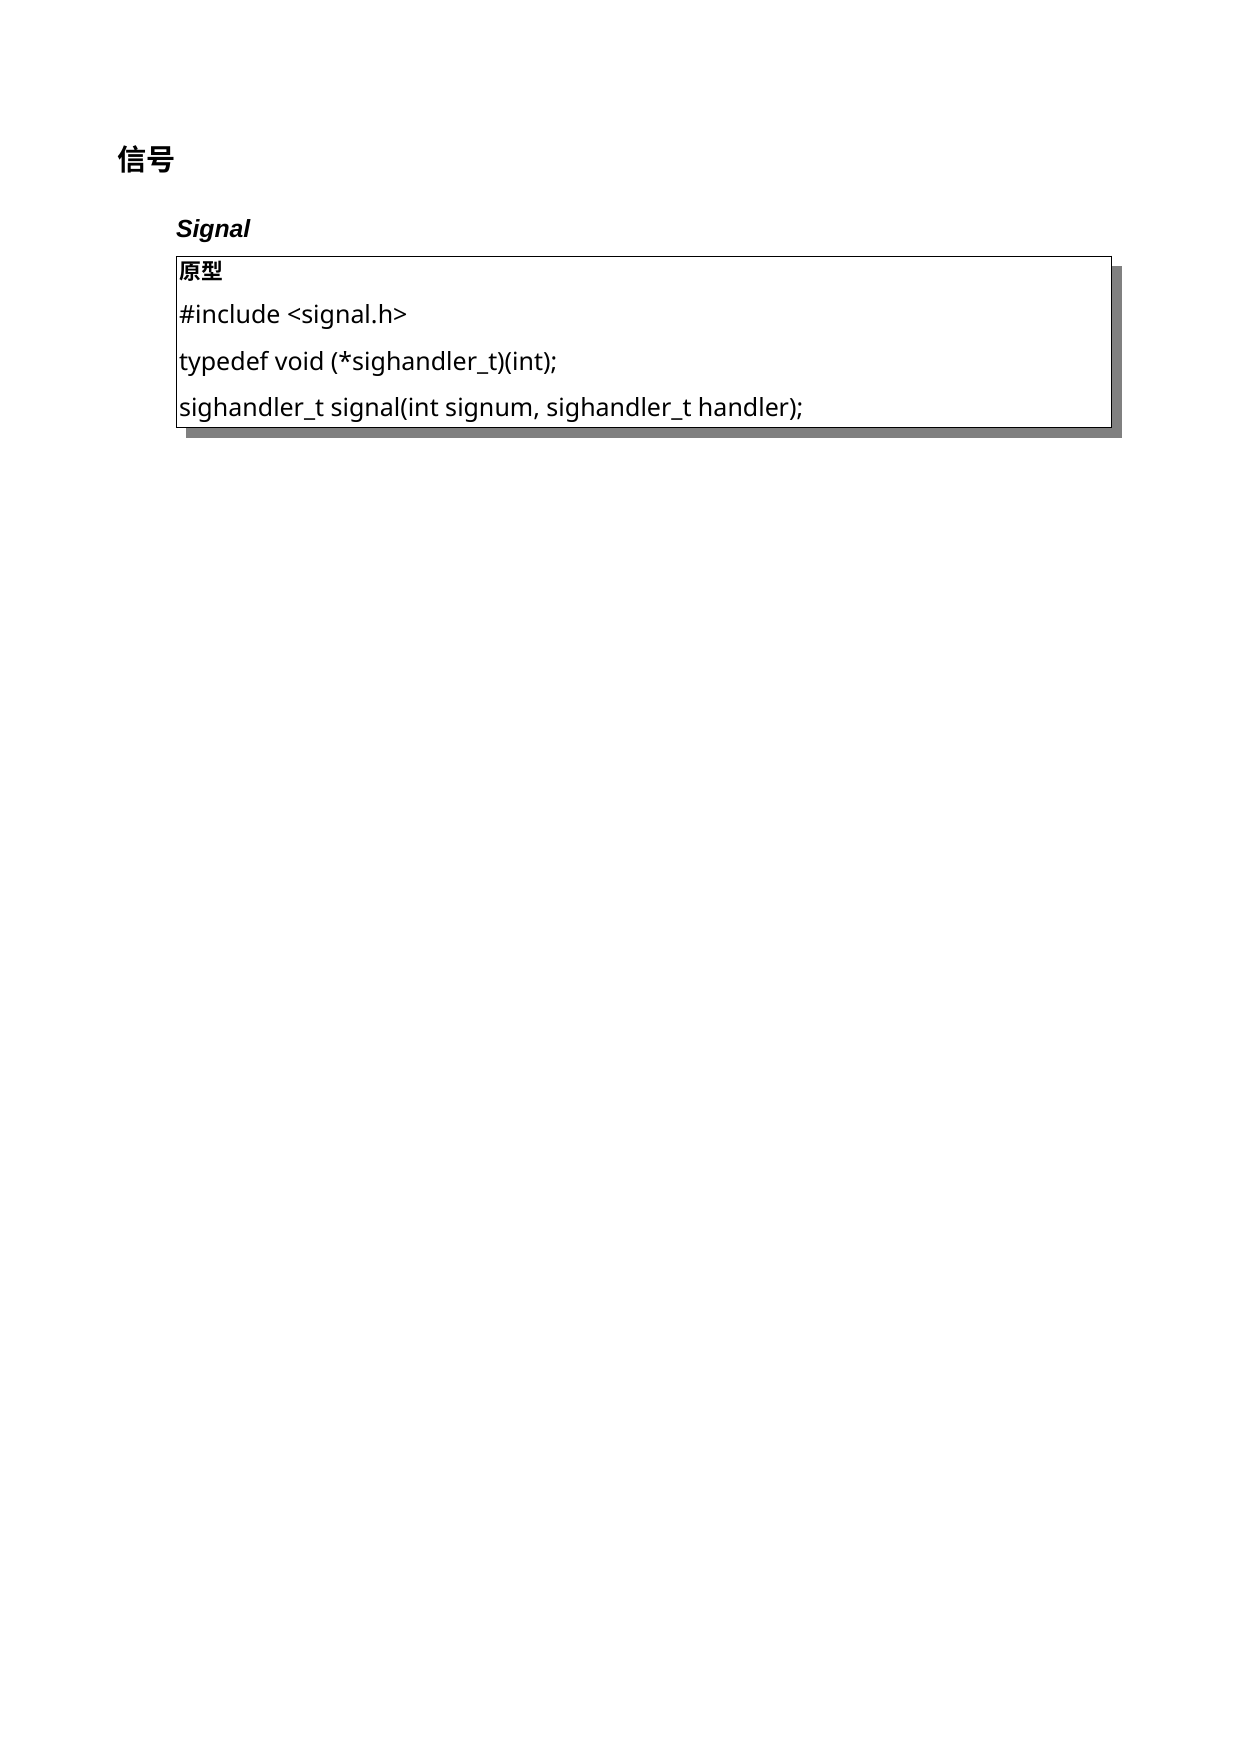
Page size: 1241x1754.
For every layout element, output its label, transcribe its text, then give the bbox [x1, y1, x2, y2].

text #include <signal.h> [177, 294, 1111, 331]
text 原型 [177, 257, 1111, 284]
text typedef void (*sighandler_t)(int); [177, 340, 1111, 377]
subtitle Signal [176, 214, 1122, 243]
subtitle 信号 [117, 143, 1122, 177]
text sighandler_t signal(int signum, sighandler_t handler); [177, 387, 1111, 427]
